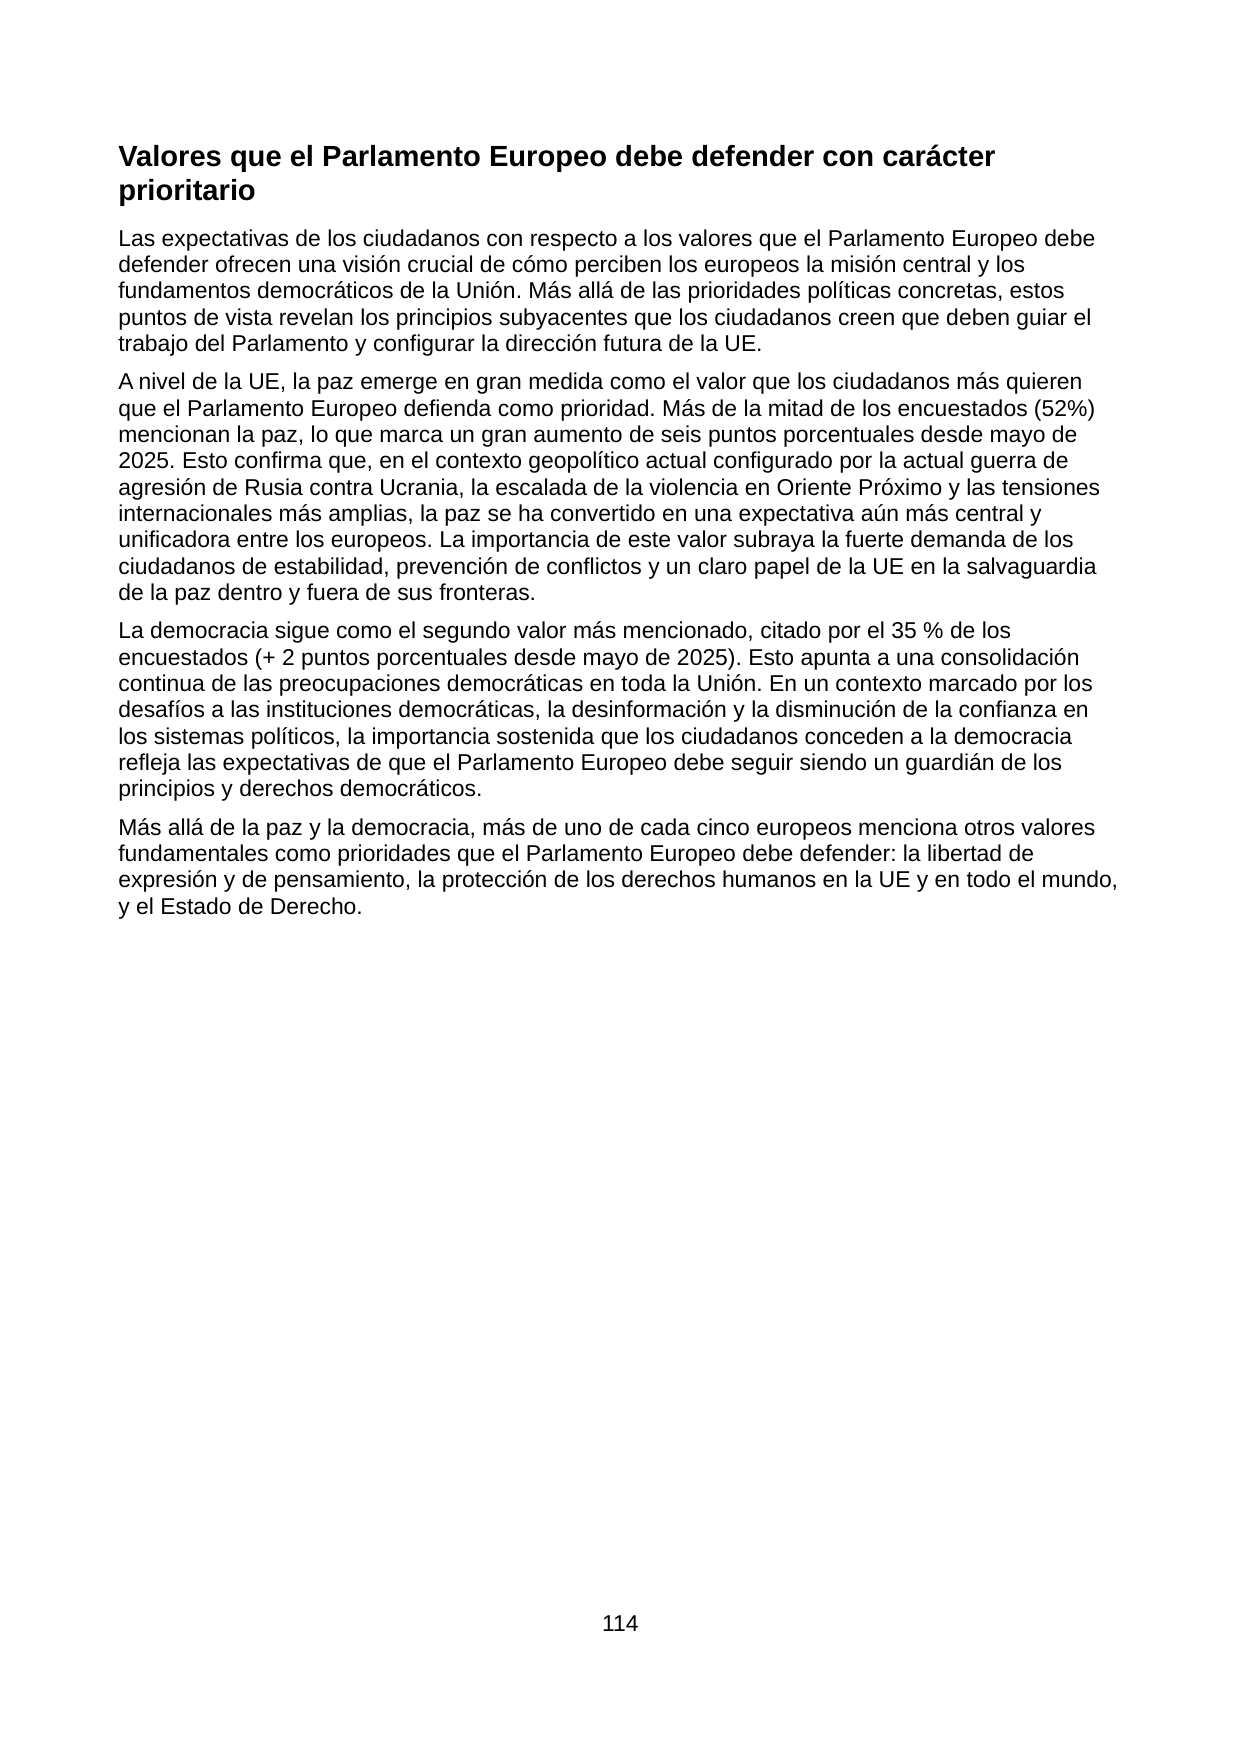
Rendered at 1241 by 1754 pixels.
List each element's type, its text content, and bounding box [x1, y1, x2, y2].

text Las expectativas de los ciudadanos con respecto a los valores que el Parlamento Europeo debe defender ofrecen una visión crucial de cómo perciben los europeos la misión central y los fundamentos democráticos de la Unión. Más allá de las prioridades políticas concretas, estos puntos de vista revelan los principios subyacentes que los ciudadanos creen que deben guiar el trabajo del Parlamento y configurar la dirección futura de la UE. [118, 224, 1122, 356]
subtitle Valores que el Parlamento Europeo debe defender con carácter prioritario [118, 139, 1122, 206]
text A nivel de la UE, la paz emerge en gran medida como el valor que los ciudadanos más quieren que el Parlamento Europeo defienda como prioridad. Más de la mitad de los encuestados (52%) mencionan la paz, lo que marca un gran aumento de seis puntos porcentuales desde mayo de 2025. Esto confirma que, en el contexto geopolítico actual configurado por la actual guerra de agresión de Rusia contra Ucrania, la escalada de la violencia en Oriente Próximo y las tensiones internacionales más amplias, la paz se ha convertido en una expectativa aún más central y unificadora entre los europeos. La importancia de este valor subraya la fuerte demanda de los ciudadanos de estabilidad, prevención de conflictos y un claro papel de la UE en la salvaguardia de la paz dentro y fuera de sus fronteras. [118, 368, 1122, 605]
text La democracia sigue como el segundo valor más mencionado, citado por el 35 % de los encuestados (+ 2 puntos porcentuales desde mayo de 2025). Esto apunta a una consolidación continua de las preocupaciones democráticas en toda la Unión. En un contexto marcado por los desafíos a las instituciones democráticas, la desinformación y la disminución de la confianza en los sistemas políticos, la importancia sostenida que los ciudadanos conceden a la democracia refleja las expectativas de que el Parlamento Europeo debe seguir siendo un guardián de los principios y derechos democráticos. [118, 617, 1122, 802]
text Más allá de la paz y la democracia, más de uno de cada cinco europeos menciona otros valores fundamentales como prioridades que el Parlamento Europeo debe defender: la libertad de expresión y de pensamiento, la protección de los derechos humanos en la UE y en todo el mundo, y el Estado de Derecho. [118, 813, 1122, 919]
